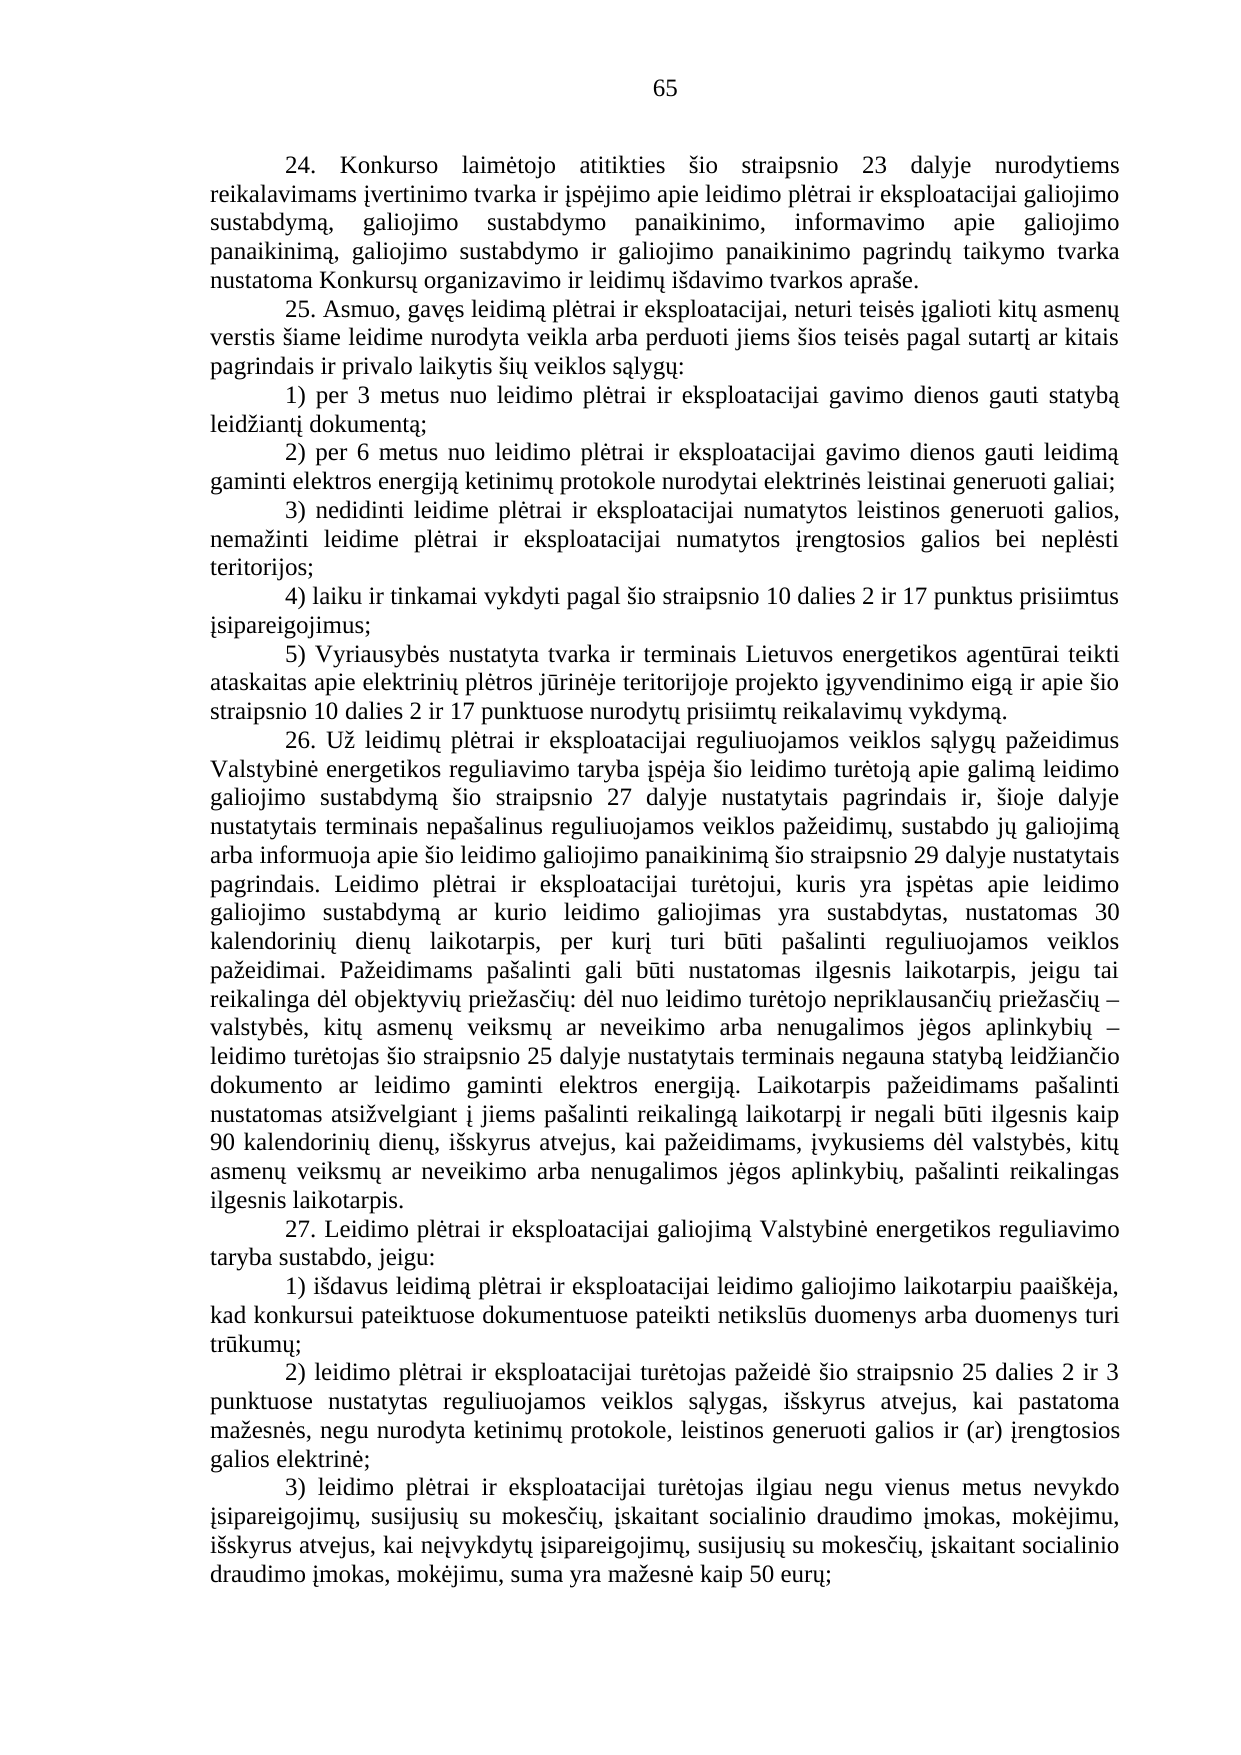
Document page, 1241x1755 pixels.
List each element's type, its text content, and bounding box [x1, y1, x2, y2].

text 1) išdavus leidimą plėtrai ir eksploatacijai leidimo galiojimo laikotarpiu paaiškėja, kad konkursui pateiktuose dokumentuose pateikti netikslūs duomenys arba duomenys turi trūkumų; [210, 1271, 1120, 1357]
text 5) Vyriausybės nustatyta tvarka ir terminais Lietuvos energetikos agentūrai teikti ataskaitas apie elektrinių plėtros jūrinėje teritorijoje projekto įgyvendinimo eigą ir apie šio straipsnio 10 dalies 2 ir 17 punktuose nurodytų prisiimtų reikalavimų vykdymą. [210, 639, 1120, 725]
text 3) nedidinti leidime plėtrai ir eksploatacijai numatytos leistinos generuoti galios, nemažinti leidime plėtrai ir eksploatacijai numatytos įrengtosios galios bei neplėsti teritorijos; [210, 495, 1120, 581]
text 27. Leidimo plėtrai ir eksploatacijai galiojimą Valstybinė energetikos reguliavimo taryba sustabdo, jeigu: [210, 1214, 1120, 1271]
text 1) per 3 metus nuo leidimo plėtrai ir eksploatacijai gavimo dienos gauti statybą leidžiantį dokumentą; [210, 380, 1120, 437]
text 2) leidimo plėtrai ir eksploatacijai turėtojas pažeidė šio straipsnio 25 dalies 2 ir 3 punktuose nustatytas reguliuojamos veiklos sąlygas, išskyrus atvejus, kai pastatoma mažesnės, negu nurodyta ketinimų protokole, leistinos generuoti galios ir (ar) įrengtosios galios elektrinė; [210, 1357, 1120, 1472]
text 24. Konkurso laimėtojo atitikties šio straipsnio 23 dalyje nurodytiems reikalavimams įvertinimo tvarka ir įspėjimo apie leidimo plėtrai ir eksploatacijai galiojimo sustabdymą, galiojimo sustabdymo panaikinimo, informavimo apie galiojimo panaikinimą, galiojimo sustabdymo ir galiojimo panaikinimo pagrindų taikymo tvarka nustatoma Konkursų organizavimo ir leidimų išdavimo tvarkos apraše. [210, 150, 1120, 294]
text 3) leidimo plėtrai ir eksploatacijai turėtojas ilgiau negu vienus metus nevykdo įsipareigojimų, susijusių su mokesčių, įskaitant socialinio draudimo įmokas, mokėjimu, išskyrus atvejus, kai neįvykdytų įsipareigojimų, susijusių su mokesčių, įskaitant socialinio draudimo įmokas, mokėjimu, suma yra mažesnė kaip 50 eurų; [210, 1472, 1120, 1587]
text 4) laiku ir tinkamai vykdyti pagal šio straipsnio 10 dalies 2 ir 17 punktus prisiimtus įsipareigojimus; [210, 581, 1120, 639]
text 25. Asmuo, gavęs leidimą plėtrai ir eksploatacijai, neturi teisės įgalioti kitų asmenų verstis šiame leidime nurodyta veikla arba perduoti jiems šios teisės pagal sutartį ar kitais pagrindais ir privalo laikytis šių veiklos sąlygų: [210, 294, 1120, 380]
text 26. Už leidimų plėtrai ir eksploatacijai reguliuojamos veiklos sąlygų pažeidimus Valstybinė energetikos reguliavimo taryba įspėja šio leidimo turėtoją apie galimą leidimo galiojimo sustabdymą šio straipsnio 27 dalyje nustatytais pagrindais ir, šioje dalyje nustatytais terminais nepašalinus reguliuojamos veiklos pažeidimų, sustabdo jų galiojimą arba informuoja apie šio leidimo galiojimo panaikinimą šio straipsnio 29 dalyje nustatytais pagrindais. Leidimo plėtrai ir eksploatacijai turėtojui, kuris yra įspėtas apie leidimo galiojimo sustabdymą ar kurio leidimo galiojimas yra sustabdytas, nustatomas 30 kalendorinių dienų laikotarpis, per kurį turi būti pašalinti reguliuojamos veiklos pažeidimai. Pažeidimams pašalinti gali būti nustatomas ilgesnis laikotarpis, jeigu tai reikalinga dėl objektyvių priežasčių: dėl nuo leidimo turėtojo nepriklausančių priežasčių – valstybės, kitų asmenų veiksmų ar neveikimo arba nenugalimos jėgos aplinkybių – leidimo turėtojas šio straipsnio 25 dalyje nustatytais terminais negauna statybą leidžiančio dokumento ar leidimo gaminti elektros energiją. Laikotarpis pažeidimams pašalinti nustatomas atsižvelgiant į jiems pašalinti reikalingą laikotarpį ir negali būti ilgesnis kaip 90 kalendorinių dienų, išskyrus atvejus, kai pažeidimams, įvykusiems dėl valstybės, kitų asmenų veiksmų ar neveikimo arba nenugalimos jėgos aplinkybių, pašalinti reikalingas ilgesnis laikotarpis. [210, 725, 1120, 1214]
text 2) per 6 metus nuo leidimo plėtrai ir eksploatacijai gavimo dienos gauti leidimą gaminti elektros energiją ketinimų protokole nurodytai elektrinės leistinai generuoti galiai; [210, 437, 1120, 495]
